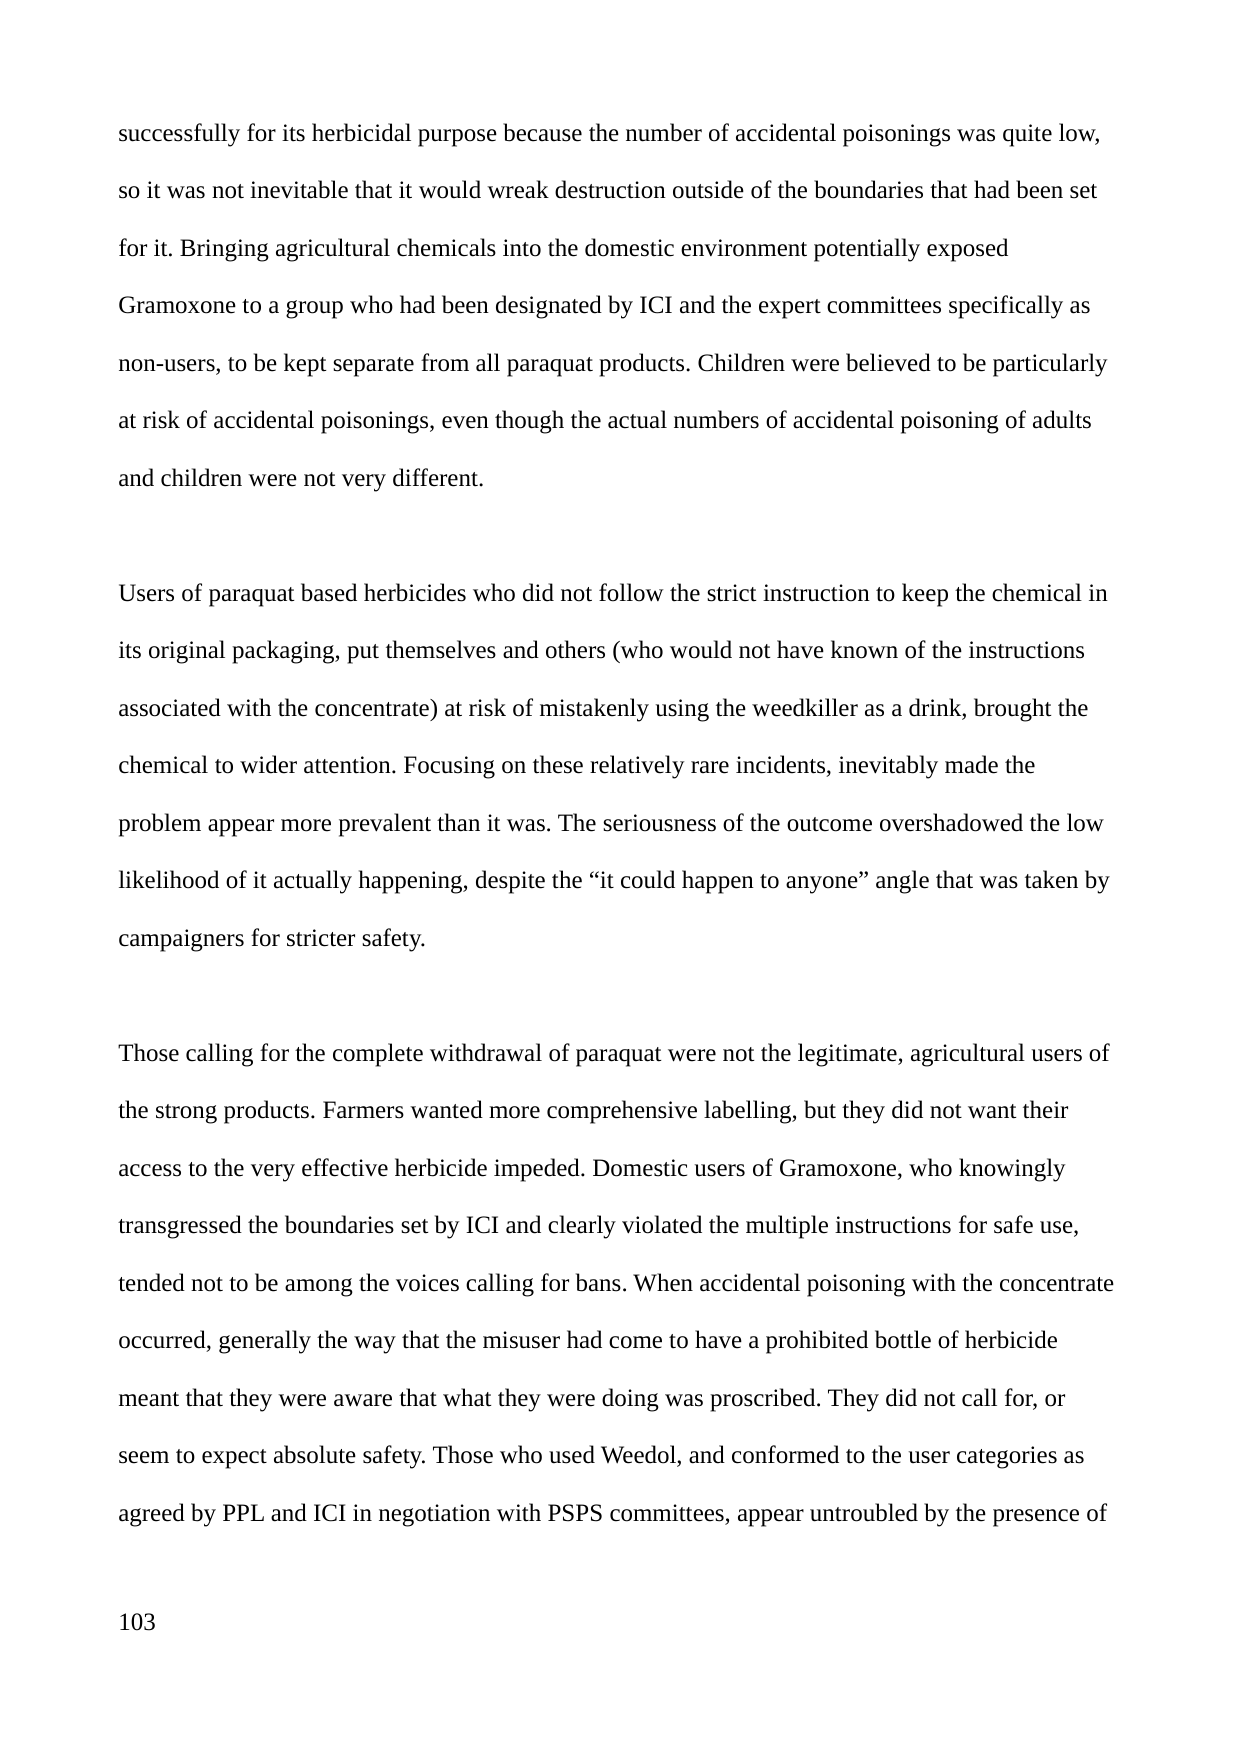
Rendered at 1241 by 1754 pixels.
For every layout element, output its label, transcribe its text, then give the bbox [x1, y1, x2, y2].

text Users of paraquat based herbicides who did not follow the strict instruction to keep the chemical in its original packaging, put themselves and others (who would not have known of the instructions associated with the concentrate) at risk of mistakenly using the weedkiller as a drink, brought the chemical to wider attention. Focusing on these relatively rare incidents, inevitably made the problem appear more prevalent than it was. The seriousness of the outcome overshadowed the low likelihood of it actually happening, despite the “it could happen to anyone” angle that was taken by campaigners for stricter safety. [118, 578, 1122, 952]
text Those calling for the complete withdrawal of paraquat were not the legitimate, agricultural users of the strong products. Farmers wanted more comprehensive labelling, but they did not want their access to the very effective herbicide impeded. Domestic users of Gramoxone, who knowingly transgressed the boundaries set by ICI and clearly violated the multiple instructions for safe use, tended not to be among the voices calling for bans. When accidental poisoning with the concentrate occurred, generally the way that the misuser had come to have a prohibited bottle of herbicide meant that they were aware that what they were doing was proscribed. They did not call for, or seem to expect absolute safety. Those who used Weedol, and conformed to the user categories as agreed by PPL and ICI in negotiation with PSPS committees, appear untroubled by the presence of [118, 1038, 1122, 1527]
text successfully for its herbicidal purpose because the number of accidental poisonings was quite low, so it was not inevitable that it would wreak destruction outside of the boundaries that had been set for it. Bringing agricultural chemicals into the domestic environment potentially exposed Gramoxone to a group who had been designated by ICI and the expert committees specifically as non-users, to be kept separate from all paraquat products. Children were believed to be particularly at risk of accidental poisonings, even though the actual numbers of accidental poisoning of adults and children were not very different. [118, 118, 1122, 492]
